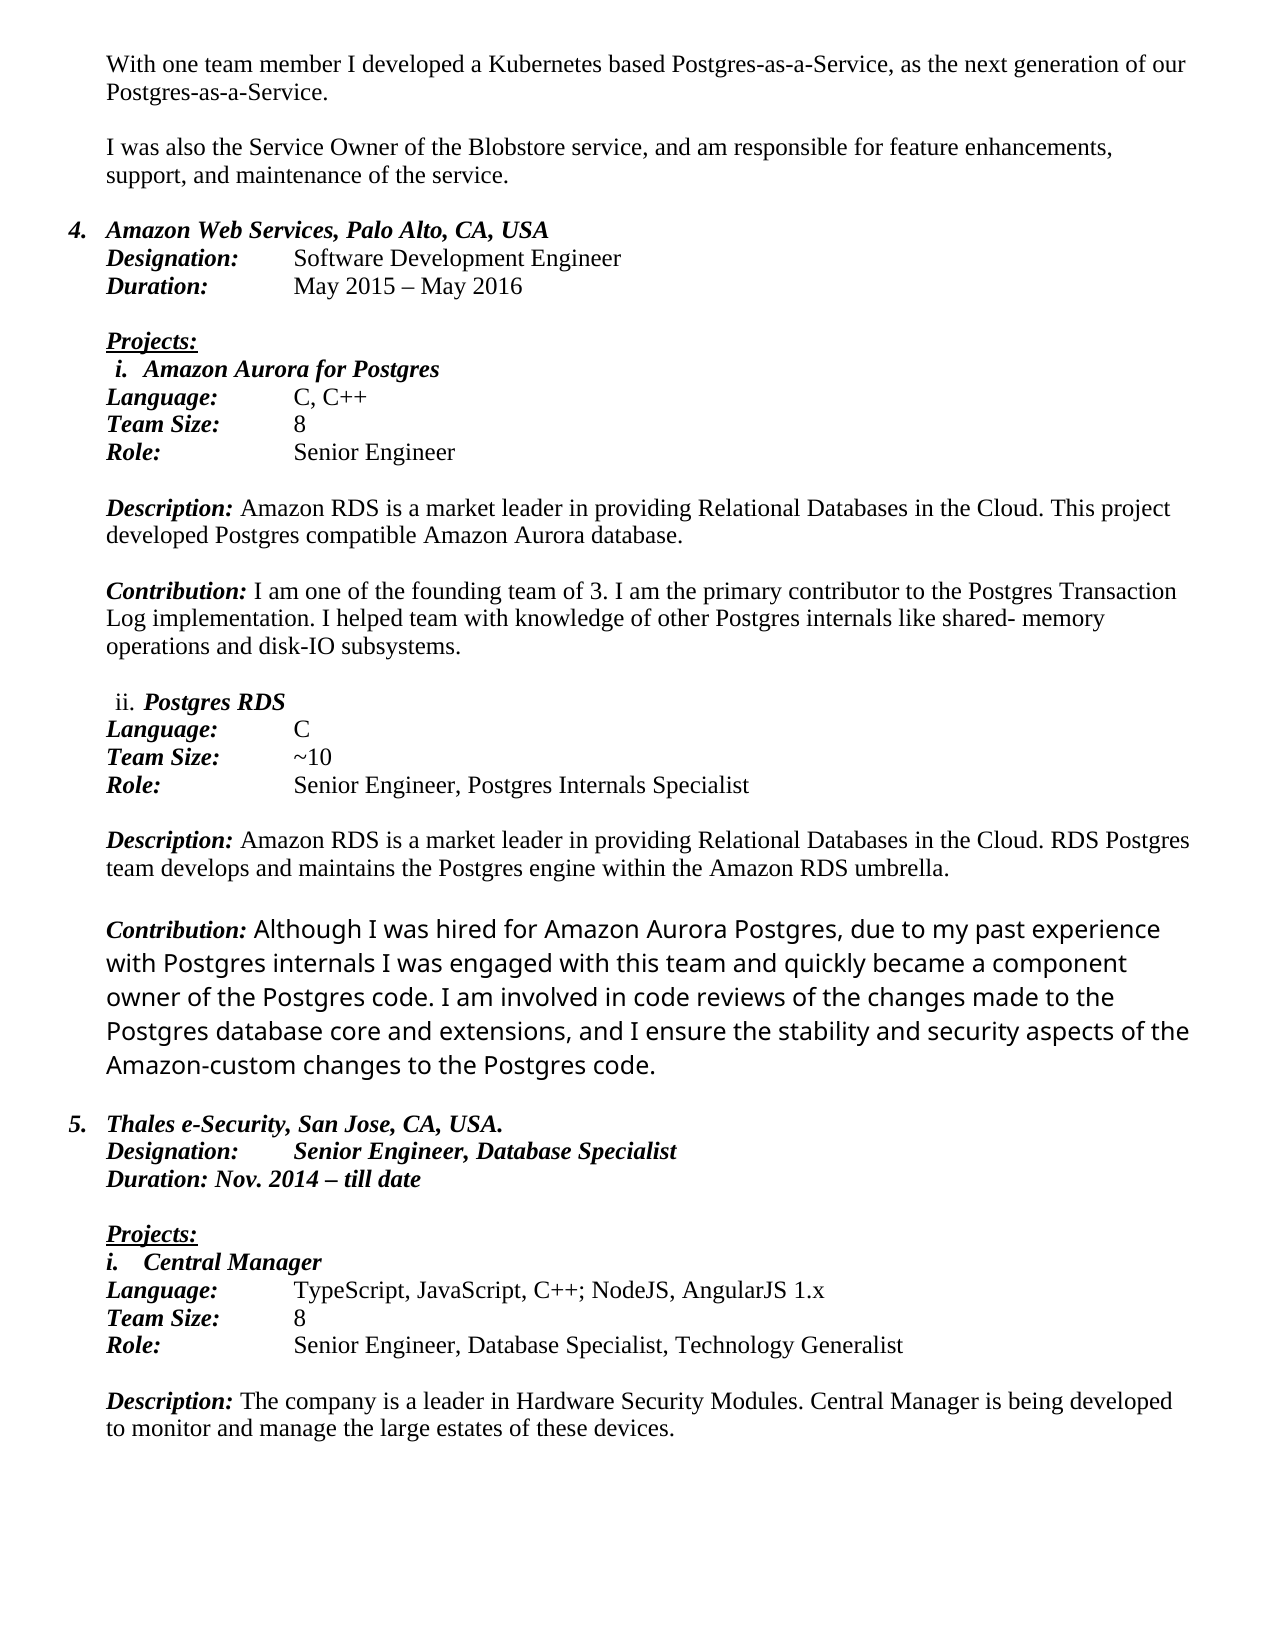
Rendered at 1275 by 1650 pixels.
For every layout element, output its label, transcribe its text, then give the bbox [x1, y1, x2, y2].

list Team Size: 8 [106, 411, 1193, 438]
list Duration: May 2015 – May 2016 [68, 272, 1193, 300]
list Designation: Software Development Engineer [68, 244, 1193, 272]
list Thales e-Security, San Jose, CA, USA. [68, 1110, 1193, 1137]
text Projects: [68, 327, 1193, 355]
list Amazon Aurora for Postgres [106, 355, 1193, 383]
list Role: Senior Engineer [106, 438, 1193, 466]
list Description: Amazon RDS is a market leader in providing Relational Databases in the Cloud. RDS Postgres team develops and maintains the Postgres engine within the Amazon RDS umbrella. [106, 826, 1193, 882]
list Contribution: Although I was hired for Amazon Aurora Postgres, due to my past experience with Postgres internals I was engaged with this team and quickly became a component owner of the Postgres code. I am involved in code reviews of the changes made to the Postgres database core and extensions, and I ensure the stability and security aspects of the Amazon-custom changes to the Postgres code. [106, 912, 1193, 1082]
text Contribution: I am one of the founding team of 3. I am the primary contributor to the Postgres Transaction Log implementation. I helped team with knowledge of other Postgres internals like shared- memory operations and disk-IO subsystems. [106, 577, 1193, 660]
list Team Size: 8 [106, 1304, 1193, 1331]
list Language: C [106, 715, 1193, 743]
list Description: The company is a leader in Hardware Security Modules. Central Manager is being developed to monitor and manage the large estates of these devices. [106, 1387, 1193, 1442]
list Team Size: ~10 [106, 743, 1193, 771]
list Role: Senior Engineer, Postgres Internals Specialist [106, 771, 1193, 798]
list Language: C, C++ [106, 383, 1193, 411]
list Designation: Senior Engineer, Database Specialist [68, 1137, 1193, 1165]
list Role: Senior Engineer, Database Specialist, Technology Generalist [106, 1331, 1193, 1359]
text With one team member I developed a Kubernetes based Postgres-as-a-Service, as the next generation of our Postgres-as-a-Service. [106, 50, 1193, 106]
list Amazon Web Services, Palo Alto, CA, USA [68, 217, 1193, 244]
text I was also the Service Owner of the Blobstore service, and am responsible for feature enhancements, support, and maintenance of the service. [106, 133, 1193, 189]
text Description: Amazon RDS is a market leader in providing Relational Databases in the Cloud. This project developed Postgres compatible Amazon Aurora database. [106, 494, 1193, 549]
list Duration: Nov. 2014 – till date [68, 1165, 1193, 1193]
list Language: TypeScript, JavaScript, C++; NodeJS, AngularJS 1.x [106, 1276, 1193, 1304]
text Projects: [68, 1221, 1193, 1248]
list Central Manager [106, 1248, 1193, 1276]
list Postgres RDS [106, 688, 1193, 715]
